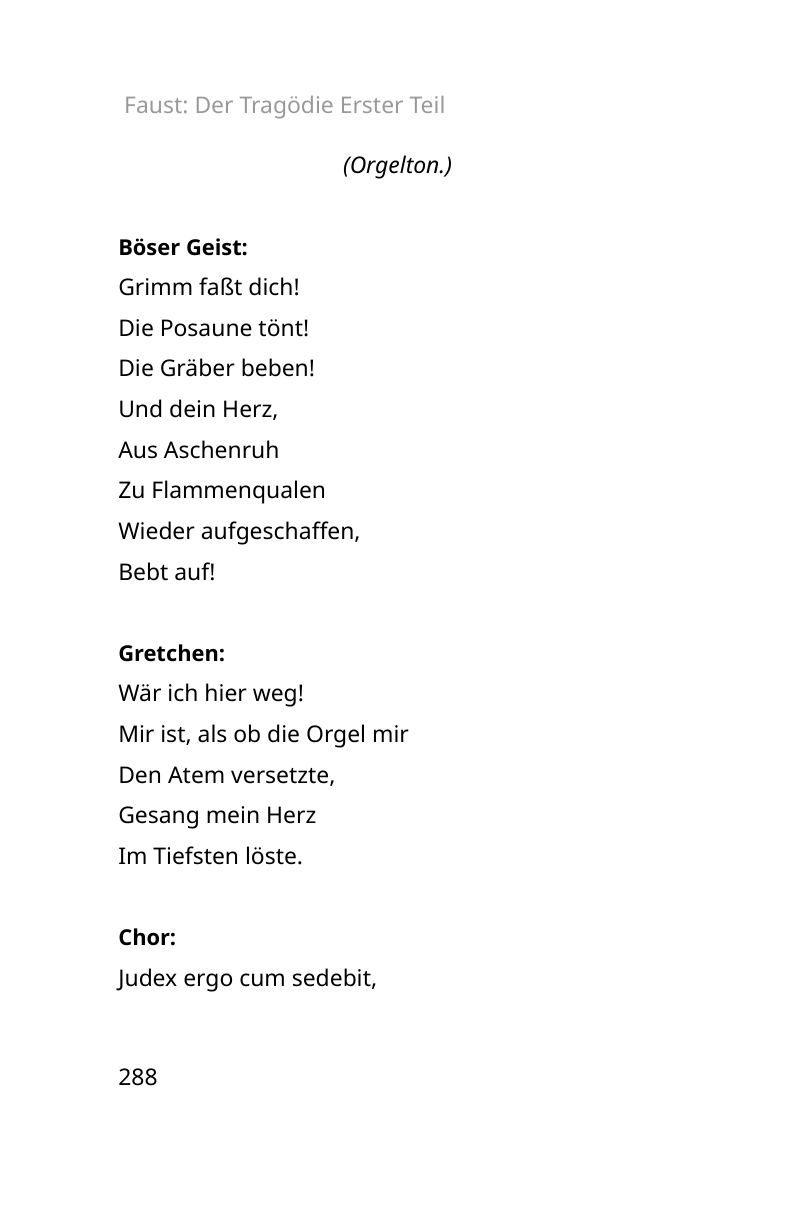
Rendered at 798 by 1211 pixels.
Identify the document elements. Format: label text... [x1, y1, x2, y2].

text Chor: Judex ergo cum sedebit, [118, 898, 679, 993]
text Böser Geist: Grimm faßt dich! Die Posaune tönt! Die Gräber beben! Und dein Herz, Aus Aschenruh Zu Flammenqualen Wieder aufgeschaffen, Bebt auf! [118, 202, 679, 587]
text (Orgelton.) [118, 149, 679, 181]
text Gretchen: Wär ich hier weg! Mir ist, als ob die Orgel mir Den Atem versetzte, Gesang mein Herz Im Tiefsten löste. [118, 614, 679, 871]
